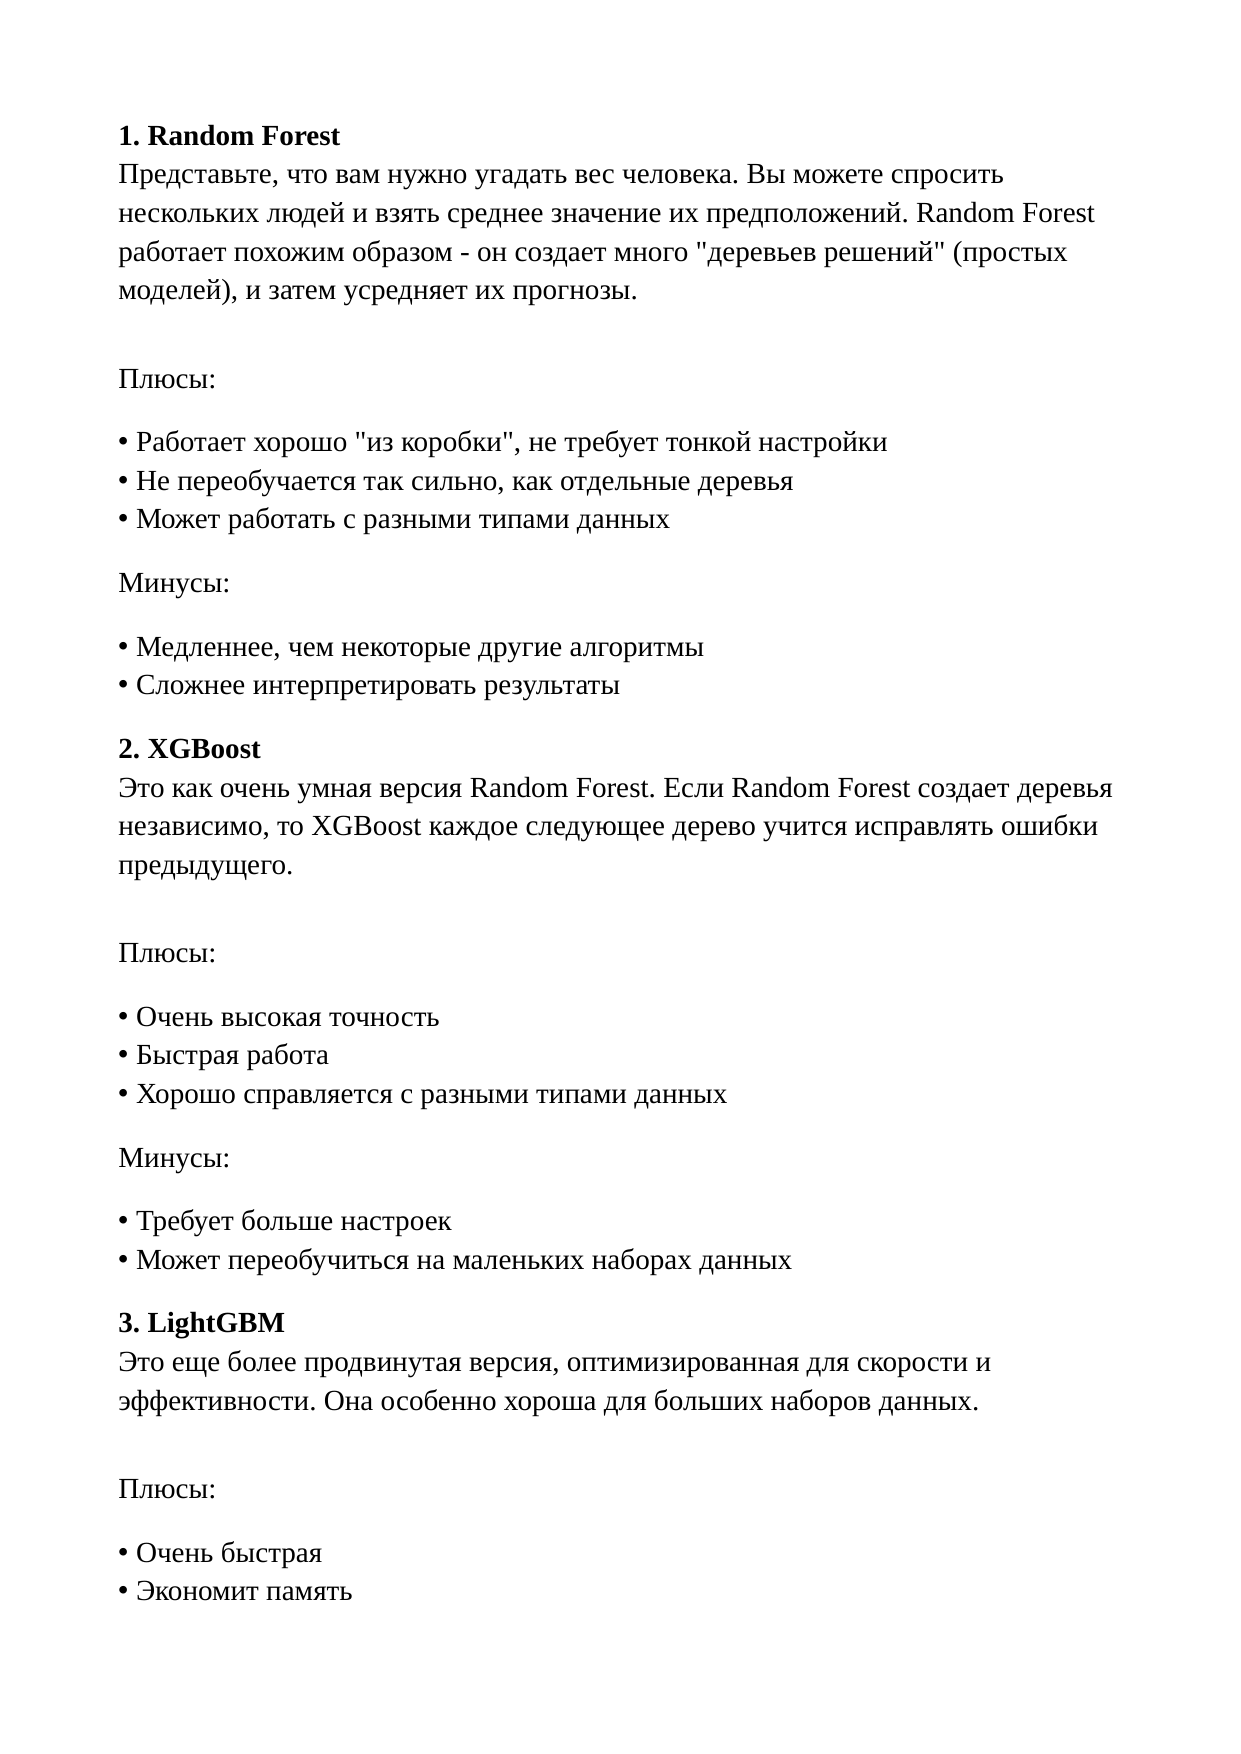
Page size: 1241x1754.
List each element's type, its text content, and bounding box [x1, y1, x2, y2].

list Не переобучается так сильно, как отдельные деревья [118, 463, 1122, 497]
list Может переобучиться на маленьких наборах данных [118, 1242, 1122, 1276]
list Медленнее, чем некоторые другие алгоритмы [118, 629, 1122, 662]
text 2. XGBoost Это как очень умная версия Random Forest. Если Random Forest создает деревья независимо, то XGBoost каждое следующее дерево учится исправлять ошибки предыдущего. [118, 731, 1122, 880]
text Минусы: [118, 1140, 1122, 1173]
list Очень быстрая [118, 1535, 1122, 1568]
text Плюсы: [118, 1471, 1122, 1505]
list Экономит память [118, 1573, 1122, 1607]
list Требует больше настроек [118, 1203, 1122, 1237]
text 1. Random Forest Представьте, что вам нужно угадать вес человека. Вы можете спросить нескольких людей и взять среднее значение их предположений. Random Forest работает похожим образом - он создает много "деревьев решений" (простых моделей), и затем усредняет их прогнозы. [118, 118, 1122, 306]
list Очень высокая точность [118, 999, 1122, 1032]
text Плюсы: [118, 361, 1122, 394]
list Быстрая работа [118, 1037, 1122, 1071]
text Минусы: [118, 565, 1122, 599]
list Работает хорошо "из коробки", не требует тонкой настройки [118, 424, 1122, 458]
text 3. LightGBM Это еще более продвинутая версия, оптимизированная для скорости и эффективности. Она особенно хороша для больших наборов данных. [118, 1306, 1122, 1416]
list Может работать с разными типами данных [118, 502, 1122, 535]
text Плюсы: [118, 935, 1122, 969]
list Хорошо справляется с разными типами данных [118, 1076, 1122, 1110]
list Сложнее интерпретировать результаты [118, 667, 1122, 701]
